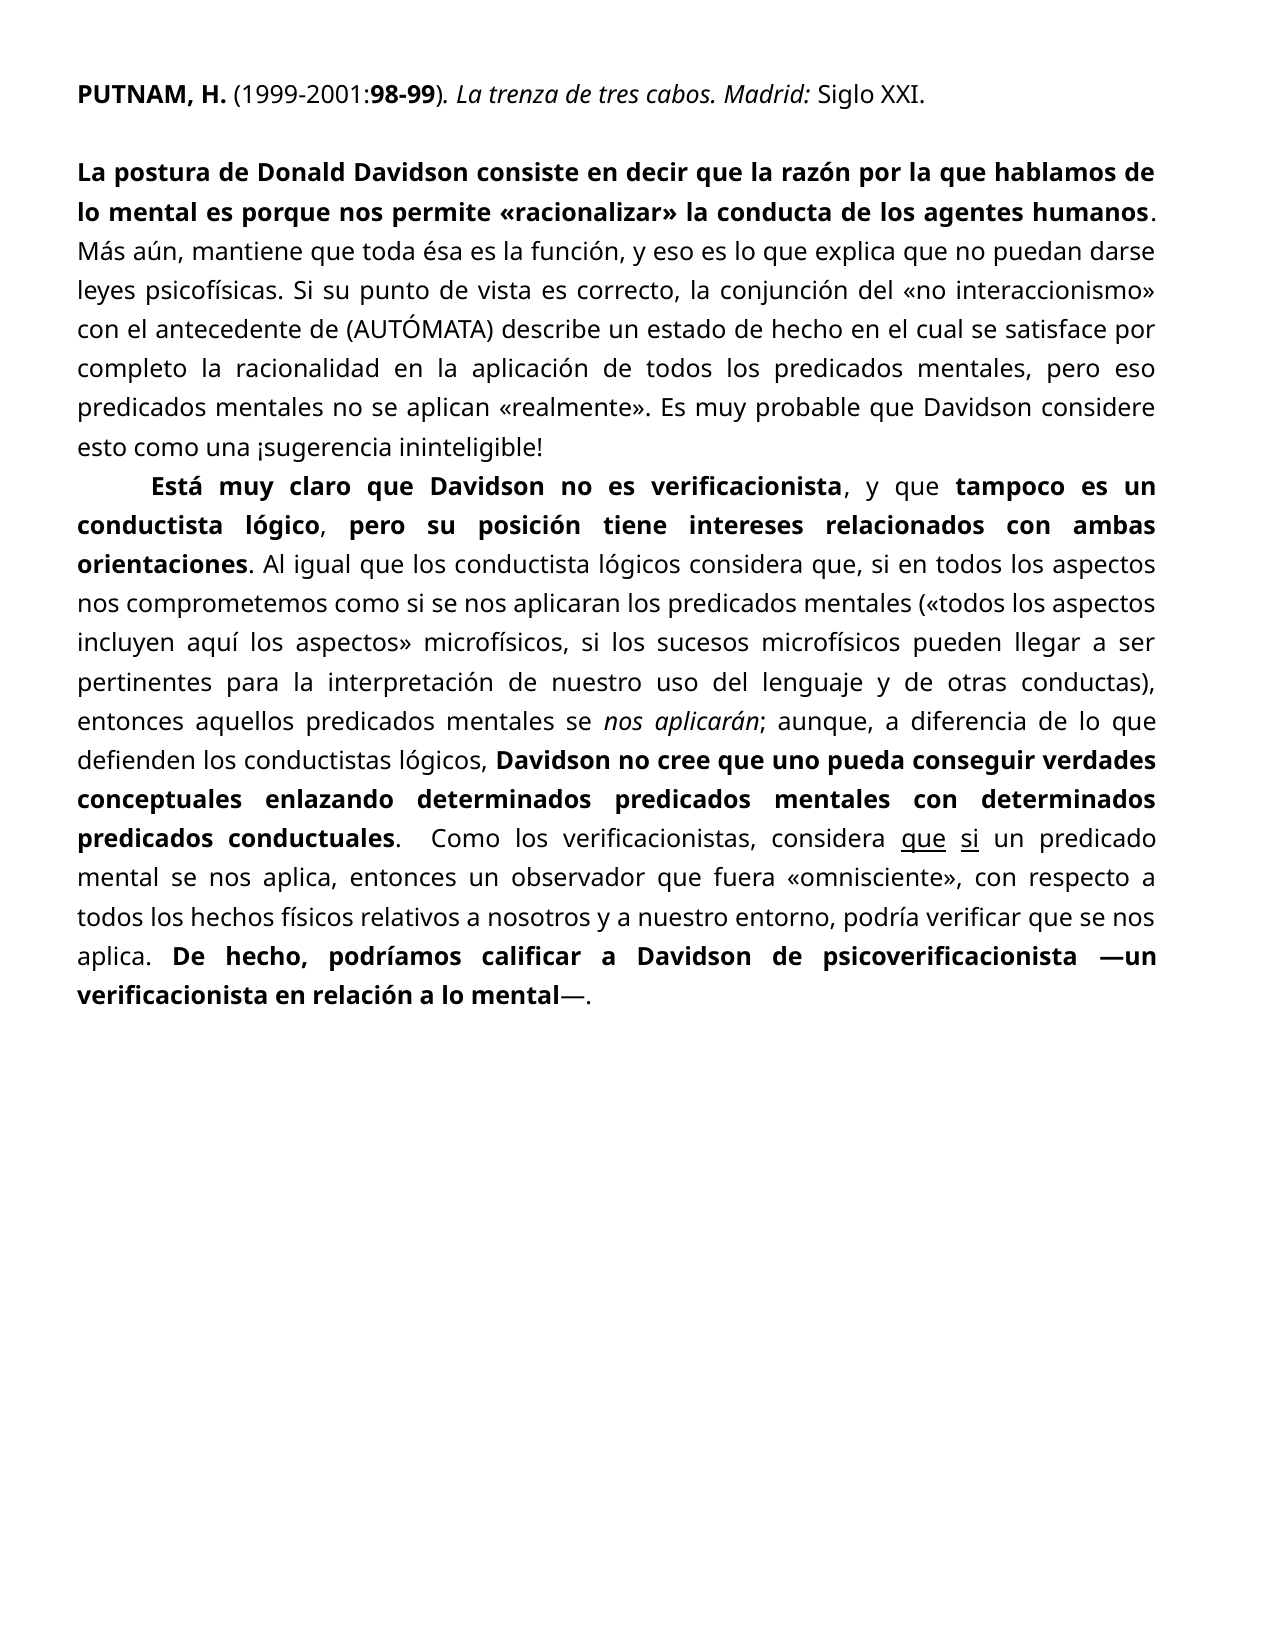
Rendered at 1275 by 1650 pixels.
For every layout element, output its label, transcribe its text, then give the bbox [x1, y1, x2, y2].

text Está muy claro que Davidson no es verificacionista, y que tampoco es un conductista lógico, pero su posición tiene intereses relacionados con ambas orientaciones. Al igual que los conductista lógicos considera que, si en todos los aspectos nos comprometemos como si se nos aplicaran los predicados mentales («todos los aspectos incluyen aquí los aspectos» microfísicos, si los sucesos microfísicos pueden llegar a ser pertinentes para la interpretación de nuestro uso del lenguaje y de otras conductas), entonces aquellos predicados mentales se nos aplicarán; aunque, a diferencia de lo que defienden los conductistas lógicos, Davidson no cree que uno pueda conseguir verdades conceptuales enlazando determinados predicados mentales con determinados predicados conductuales. Como los verificacionistas, considera que si un predicado mental se nos aplica, entonces un observador que fuera «omnisciente», con respecto a todos los hechos físicos relativos a nosotros y a nuestro entorno, podría verificar que se nos aplica. De hecho, podríamos calificar a Davidson de psicoverificacionista —un verificacionista en relación a lo mental—. [77, 468, 1157, 1012]
text La postura de Donald Davidson consiste en decir que la razón por la que hablamos de lo mental es porque nos permite «racionalizar» la conducta de los agentes humanos. Más aún, mantiene que toda ésa es la función, y eso es lo que explica que no puedan darse leyes psicofísicas. Si su punto de vista es correcto, la conjunción del «no interaccionismo» con el antecedente de (AUTÓMATA) describe un estado de hecho en el cual se satisface por completo la racionalidad en la aplicación de todos los predicados mentales, pero eso predicados mentales no se aplican «realmente». Es muy probable que Davidson considere esto como una ¡sugerencia ininteligible! [77, 155, 1157, 463]
text PUTNAM, H. (1999-2001:98-99). La trenza de tres cabos. Madrid: Siglo XXI. [77, 77, 1157, 111]
